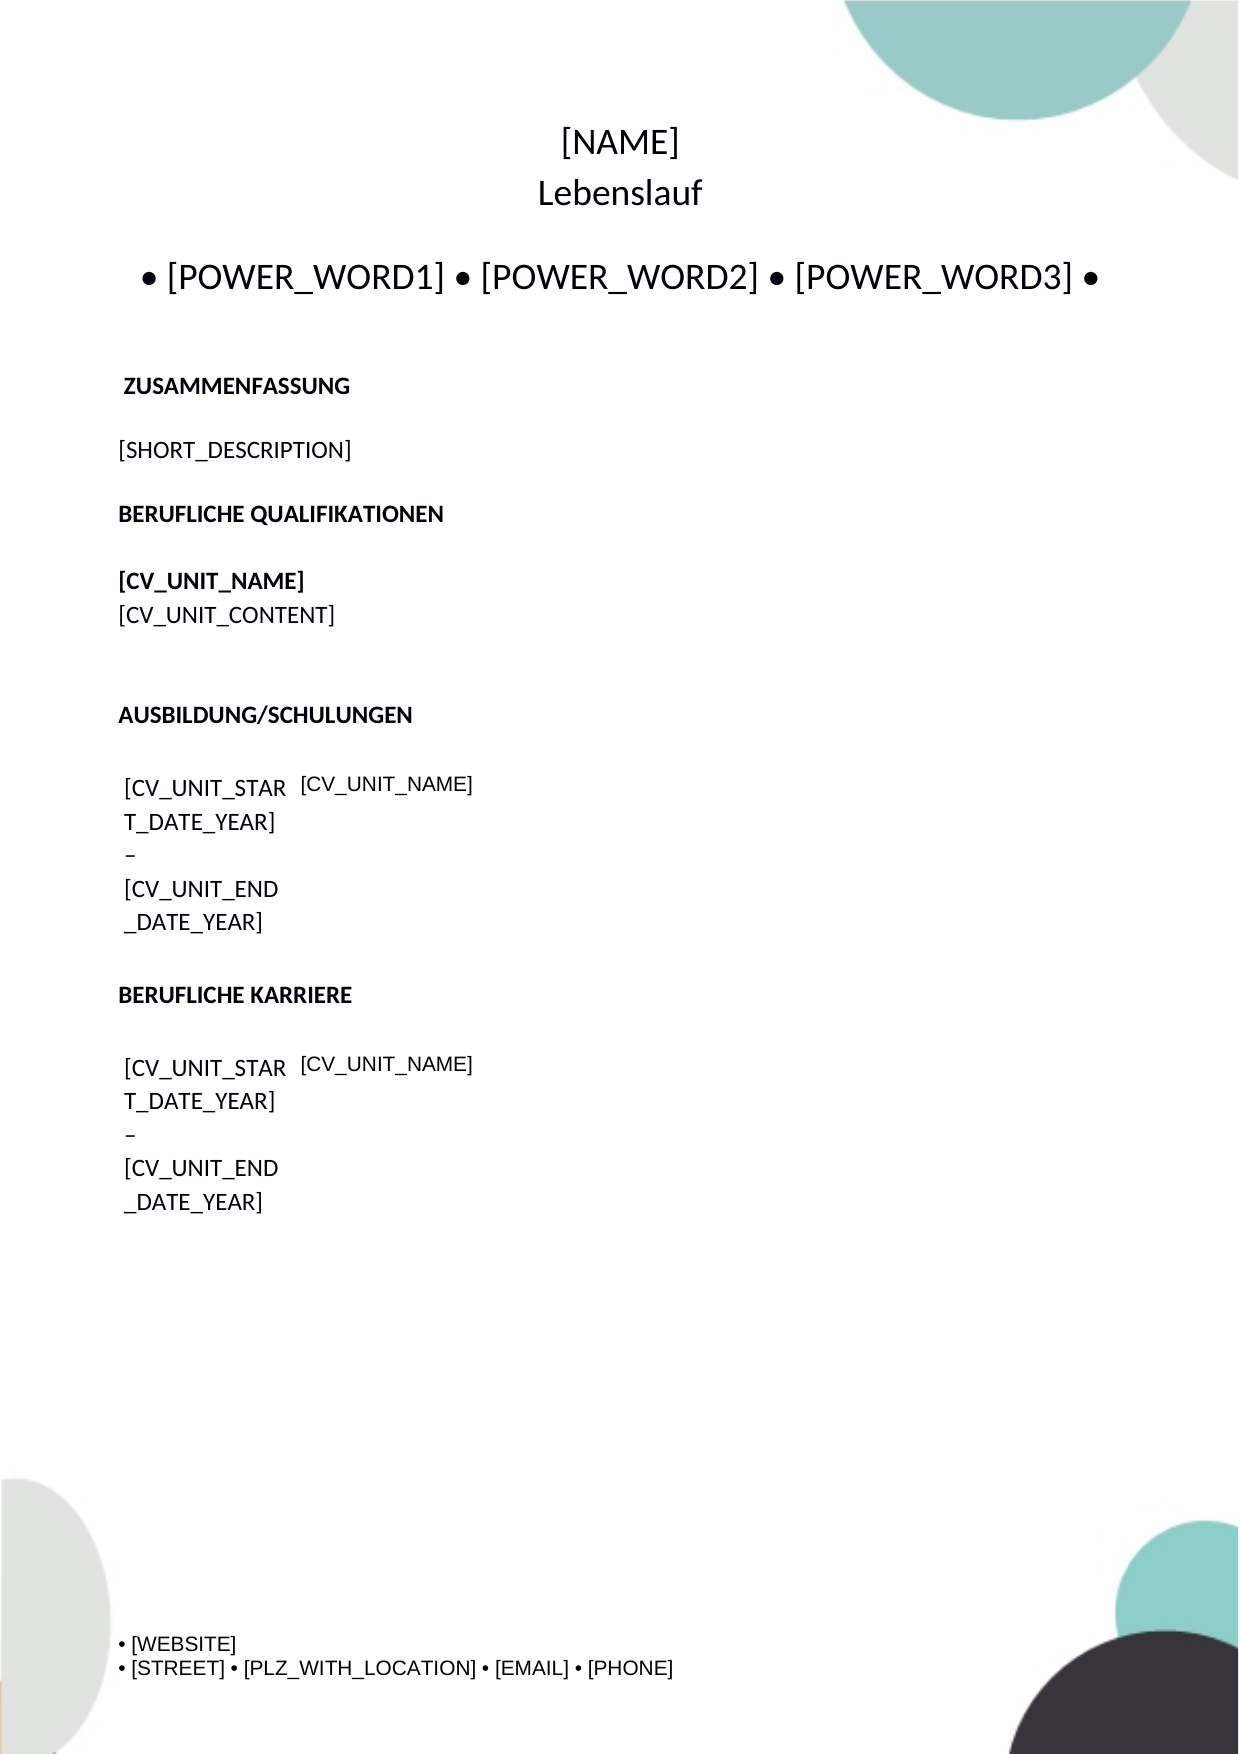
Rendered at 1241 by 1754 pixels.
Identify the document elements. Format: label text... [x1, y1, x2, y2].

text [CV_UNIT_NAME] [118, 565, 1122, 596]
text AUSBILDUNG/SCHULUNGEN [118, 699, 1122, 730]
text BERUFLICHE KARRIERE [118, 979, 1122, 1009]
text [SHORT_DESCRIPTION] [118, 434, 1122, 465]
table_header [CV_UNIT_START_DATE_YEAR] – [CV_UNIT_END_DATE_YEAR] [118, 767, 295, 946]
text [CV_UNIT_CONTENT] [118, 599, 1122, 629]
text ZUSAMMENFASSUNG [118, 370, 1122, 401]
text [NAME] [118, 118, 1122, 164]
table_header [CV_UNIT_START_DATE_YEAR] – [CV_UNIT_END_DATE_YEAR] [118, 1046, 295, 1225]
text BERUFLICHE QUALIFIKATIONEN [118, 498, 1122, 529]
table_header [CV_UNIT_NAME] [295, 1046, 1123, 1225]
text Lebenslauf [118, 169, 1122, 214]
table_header [CV_UNIT_NAME] [295, 767, 1123, 946]
text • [POWER_WORD1] • [POWER_WORD2] • [POWER_WORD3] • [118, 253, 1122, 298]
picture [0, 0, 1239, 1754]
